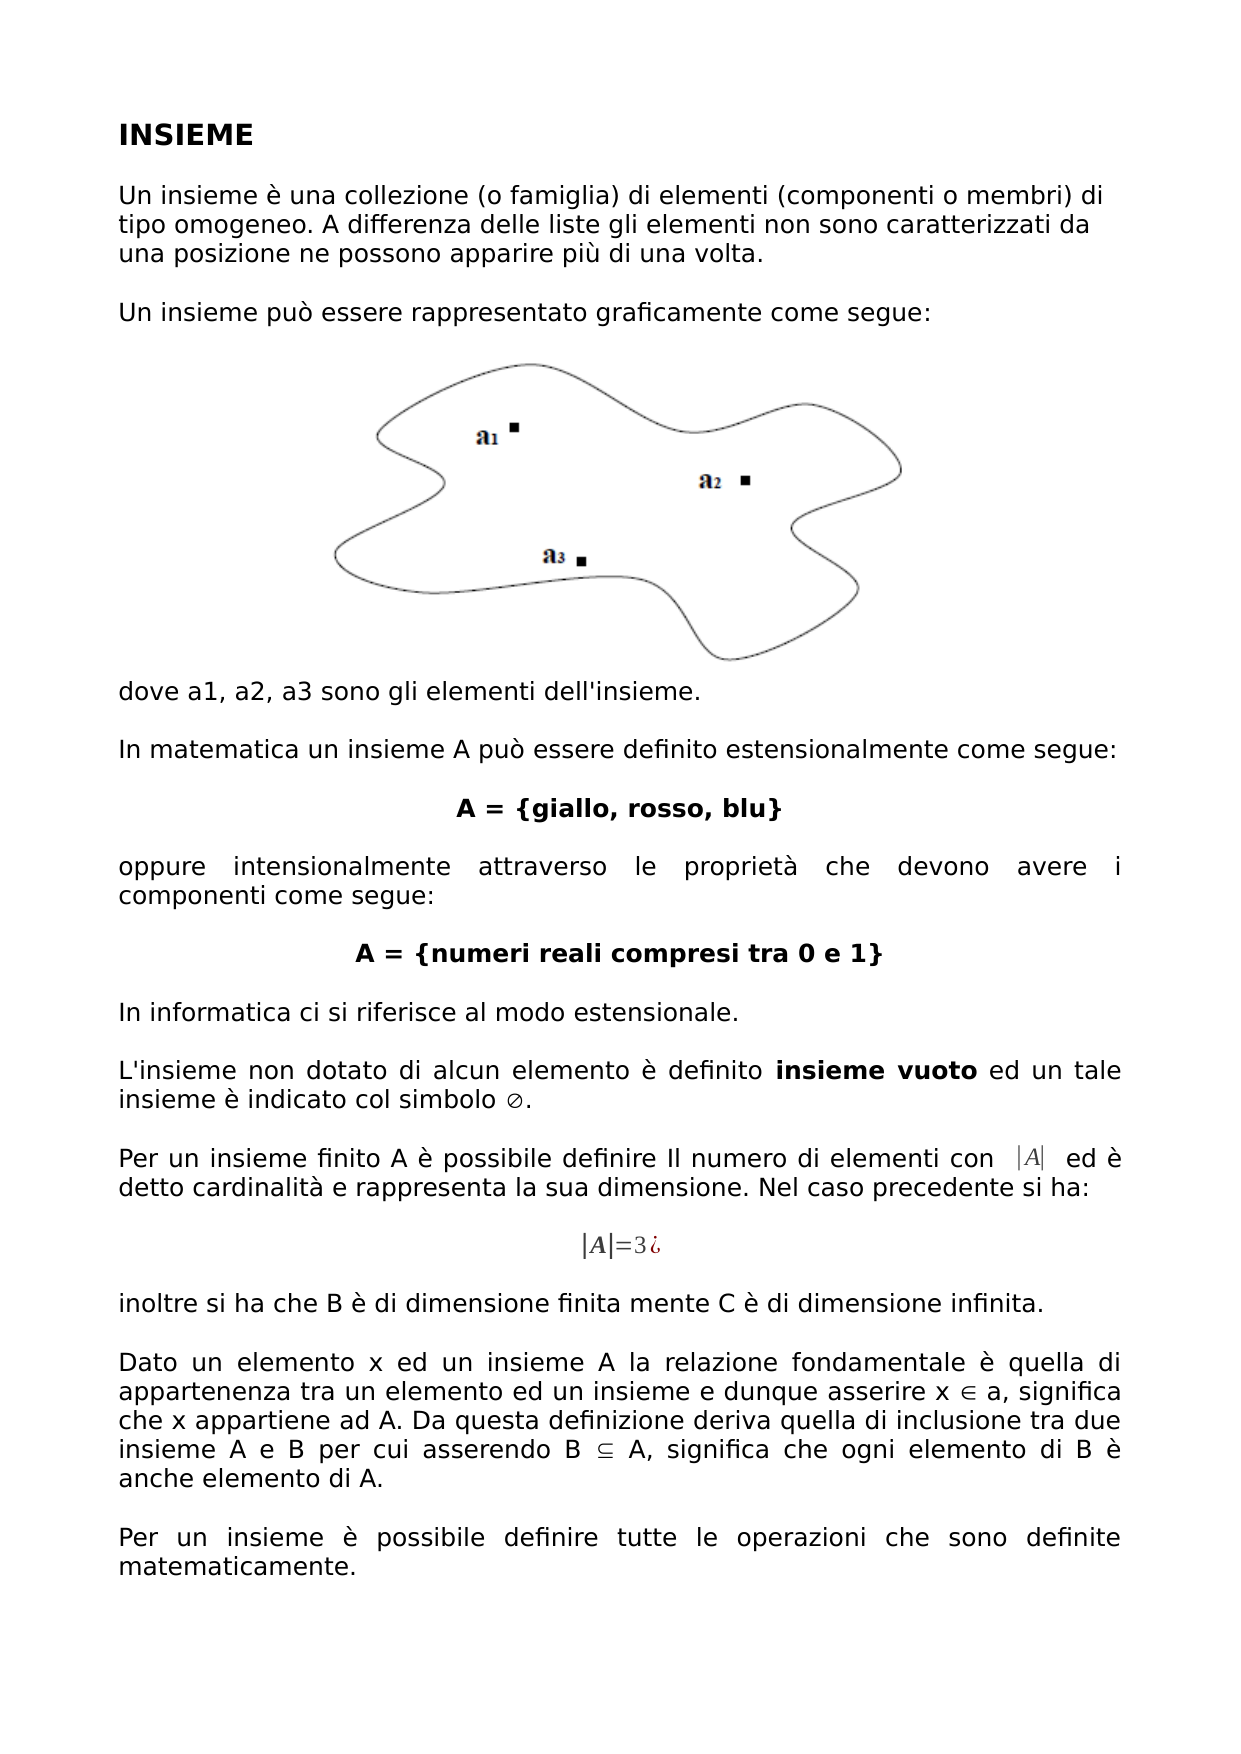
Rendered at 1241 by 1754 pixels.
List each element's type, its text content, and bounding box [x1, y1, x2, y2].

text Per un insieme finito A è possibile definire Il numero di elementi coned è detto cardinalità e rappresenta la sua dimensione. Nel caso precedente si ha: [118, 1144, 1122, 1202]
text INSIEME [118, 118, 1122, 152]
text Dato un elemento x ed un insieme A la relazione fondamentale è quella di appartenenza tra un elemento ed un insieme e dunque asserire x Î a, significa che x appartiene ad A. Da questa definizione deriva quella di inclusione tra due insieme A e B per cui asserendo B Í A, significa che ogni elemento di B è anche elemento di A. [118, 1348, 1122, 1493]
text In matematica un insieme A può essere definito estensionalmente come segue: [118, 735, 1122, 764]
text Per un insieme è possibile definire tutte le operazioni che sono definite matematicamente. [118, 1523, 1122, 1581]
text Un insieme può essere rappresentato graficamente come segue: [118, 298, 1122, 327]
text A = {giallo, rosso, blu} [118, 794, 1122, 823]
text A = {numeri reali compresi tra 0 e 1} [118, 939, 1122, 969]
text oppure intensionalmente attraverso le proprietà che devono avere i componenti come segue: [118, 852, 1122, 910]
text inoltre si ha che B è di dimensione finita mente C è di dimensione infinita. [118, 1289, 1122, 1318]
text In informatica ci si riferisce al modo estensionale. [118, 998, 1122, 1027]
text Un insieme è una collezione (o famiglia) di elementi (componenti o membri) di tipo omogeneo. A differenza delle liste gli elementi non sono caratterizzati da una posizione ne possono apparire più di una volta. [118, 181, 1122, 269]
text L'insieme non dotato di alcun elemento è definito insieme vuoto ed un tale insieme è indicato col simbolo Æ. [118, 1056, 1122, 1114]
picture [310, 356, 930, 671]
text dove a1, a2, a3 sono gli elementi dell'insieme. [118, 677, 1122, 706]
